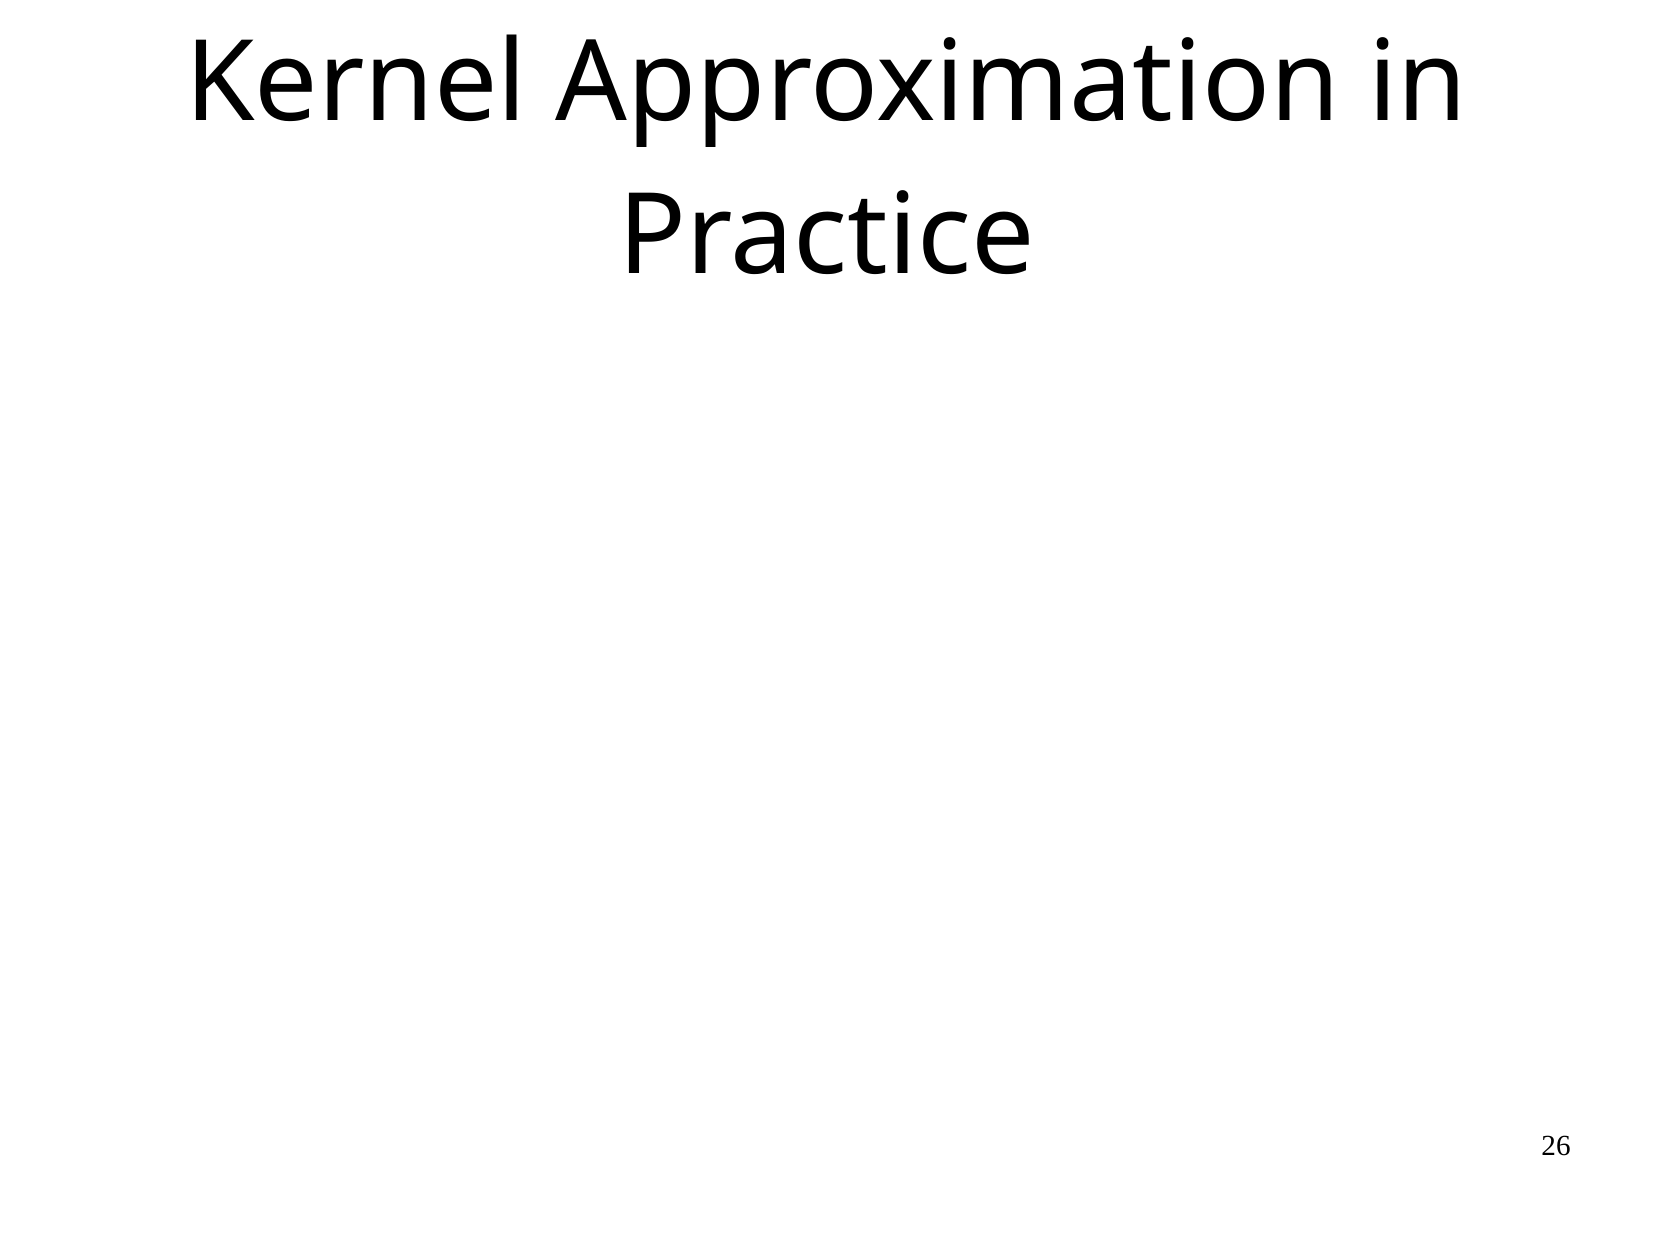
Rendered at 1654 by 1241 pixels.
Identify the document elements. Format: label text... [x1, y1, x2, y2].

title Kernel Approximation in Practice [82, 49, 1571, 257]
